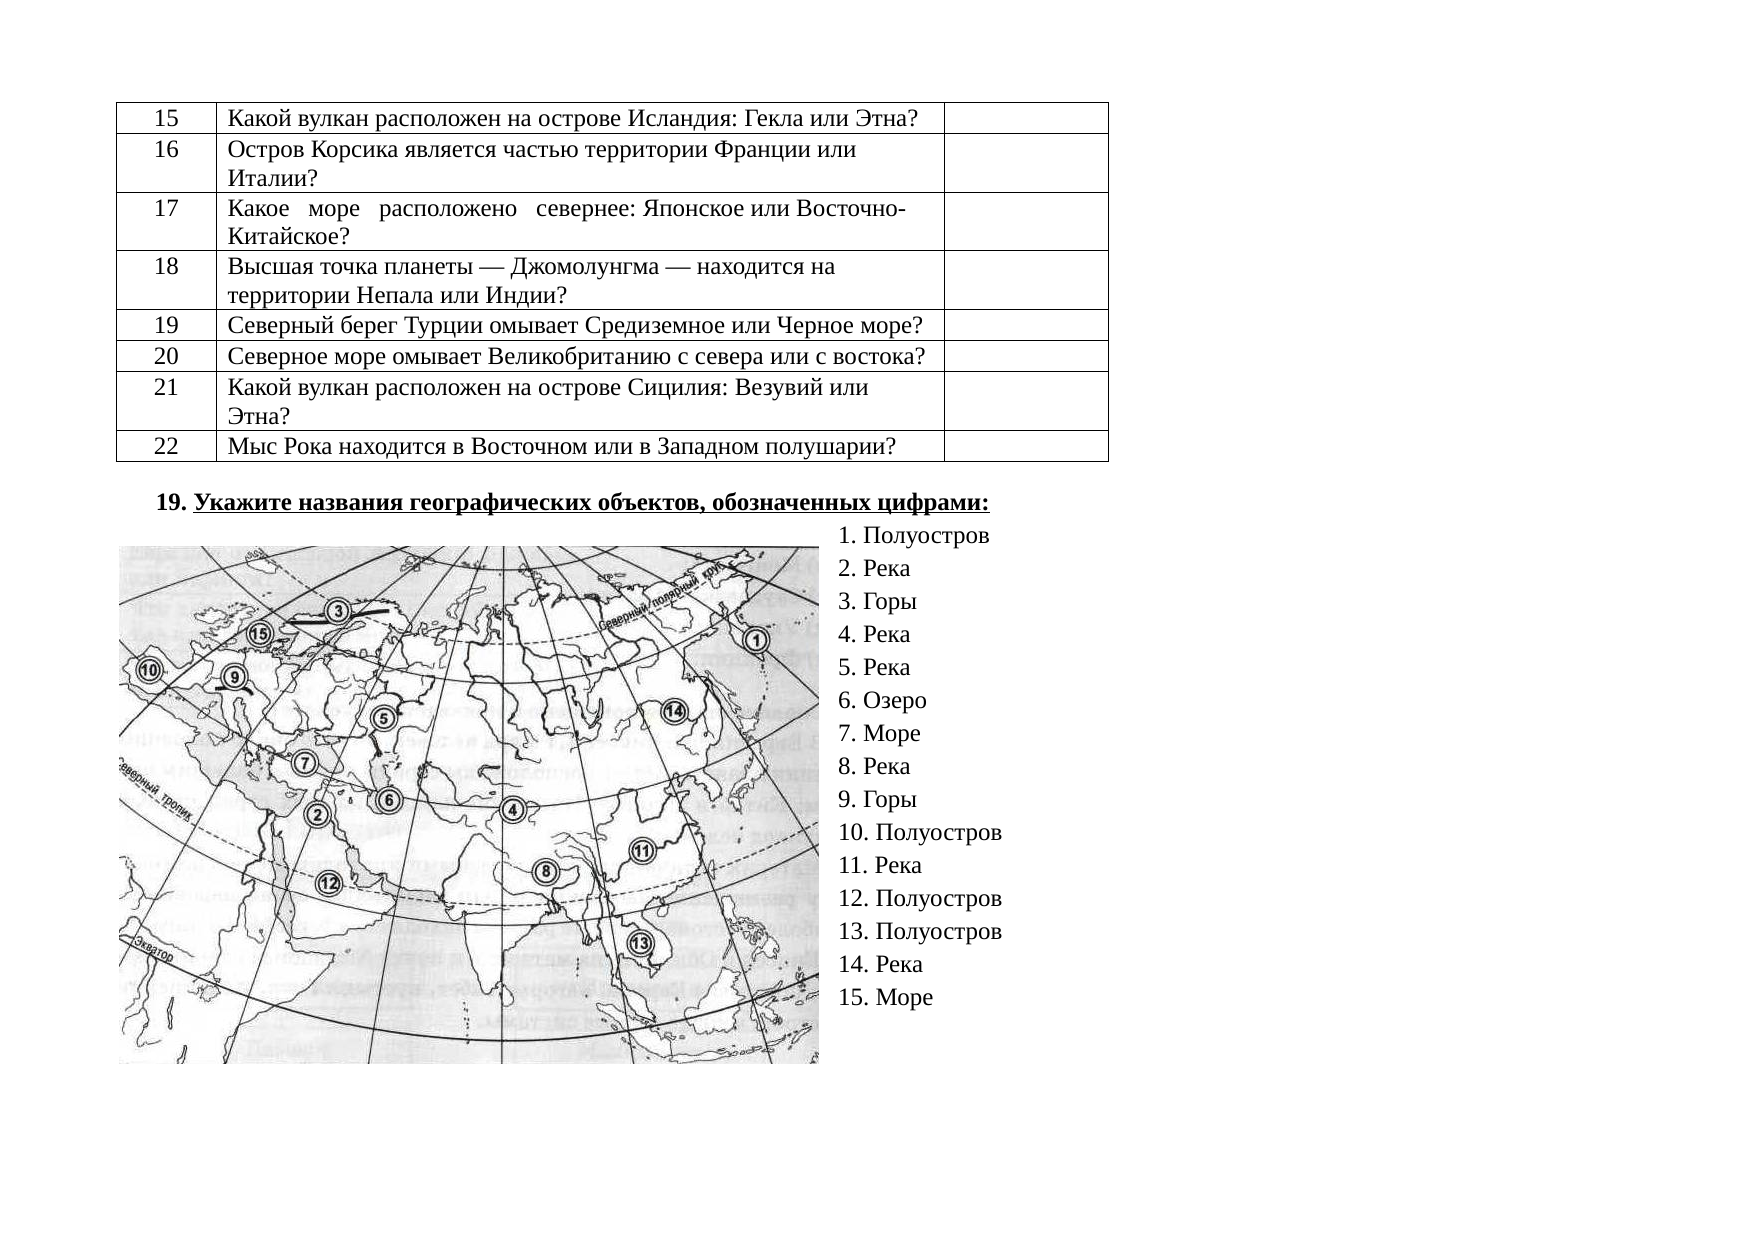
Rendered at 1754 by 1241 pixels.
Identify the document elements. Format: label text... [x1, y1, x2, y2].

text 1. Полуостров [118, 520, 1695, 549]
table_cell 18 [117, 251, 216, 309]
table_cell 15 [117, 103, 216, 133]
table_cell 17 [117, 193, 216, 250]
table_cell 20 [117, 341, 216, 371]
table_cell Остров Корсика является частью терри­тории Франции или Италии? [217, 134, 944, 192]
table_cell [945, 431, 1108, 461]
table_cell [945, 134, 1108, 192]
table_cell Какой вулкан расположен на острове Исландия: Гекла или Этна? [217, 103, 944, 133]
table_cell Мыс Рока находится в Восточном или в Западном полушарии? [217, 431, 944, 461]
text 9. Горы [819, 784, 1695, 813]
text 10. Полуостров [819, 817, 1695, 846]
table_cell 19 [117, 310, 216, 340]
text 12. Полуостров [819, 883, 1695, 912]
table_cell Северный берег Турции омывает Среди­земное или Черное море? [217, 310, 944, 340]
text 14. Река [819, 949, 1695, 978]
table_cell [945, 251, 1108, 309]
table_cell Какое море расположено севернее: Японское или Восточно-Китайское? [217, 193, 944, 250]
table_cell 22 [117, 431, 216, 461]
table_cell [945, 193, 1108, 250]
table_cell Северное море омывает Великобрита­нию с севера или с востока? [217, 341, 944, 371]
table_cell Высшая точка планеты — Джомолунгма — находится на территории Непала или Индии? [217, 251, 944, 309]
text 11. Река [819, 850, 1695, 879]
table_cell [945, 103, 1108, 133]
text 4. Река [819, 619, 1695, 648]
text 5. Река [819, 652, 1695, 681]
picture [119, 546, 819, 1064]
table_cell [945, 310, 1108, 340]
text 8. Река [819, 751, 1695, 780]
list Укажите названия географических объектов, обозначенных цифрами: [156, 487, 1695, 516]
table_cell 21 [117, 372, 216, 430]
text 13. Полуостров [819, 916, 1695, 945]
text 6. Озеро [819, 685, 1695, 714]
table_cell Какой вулкан расположен на острове Сицилия: Везувий или Этна? [217, 372, 944, 430]
table_cell 16 [117, 134, 216, 192]
table_cell [945, 372, 1108, 430]
text 15. Море [819, 982, 1695, 1011]
text 2. Река [819, 553, 1695, 582]
text 3. Горы [819, 586, 1695, 615]
text 7. Море [819, 718, 1695, 747]
table_cell [945, 341, 1108, 371]
